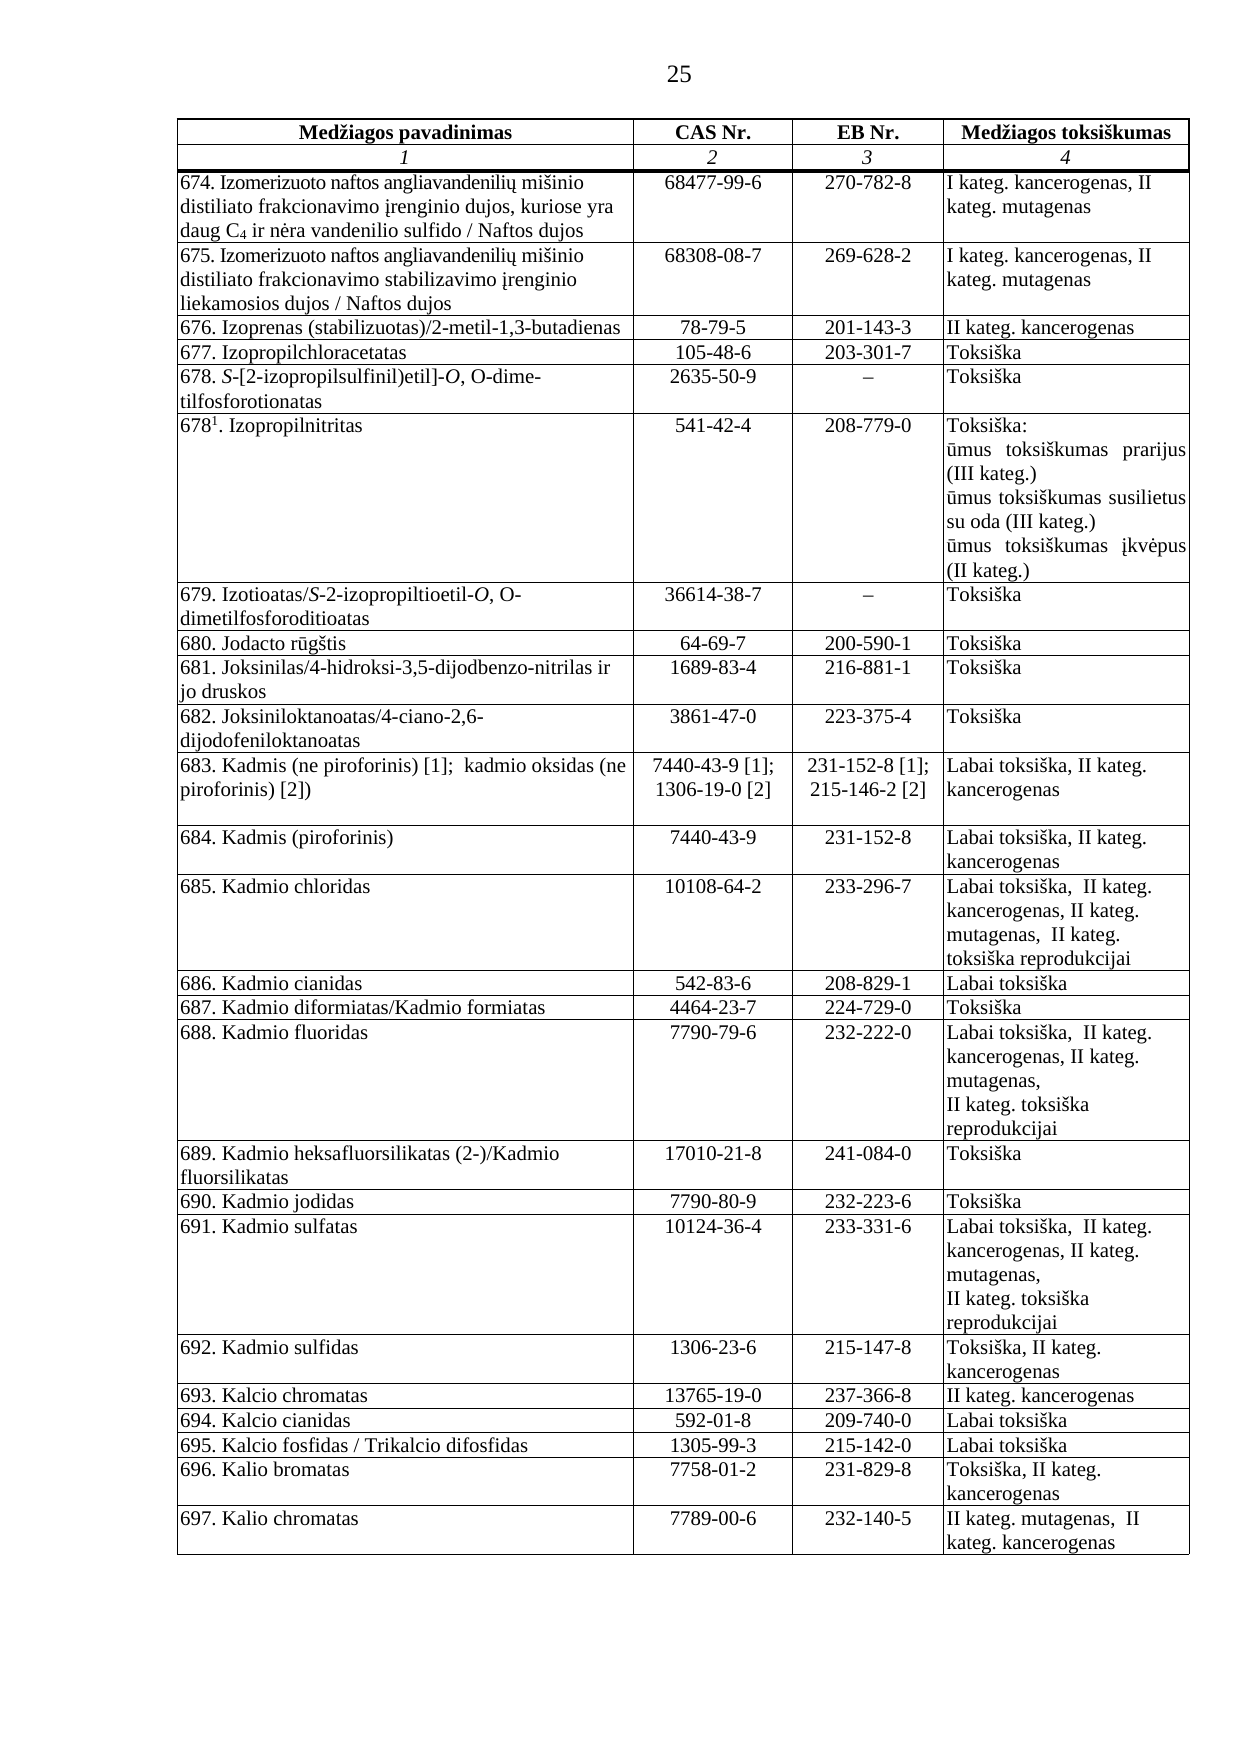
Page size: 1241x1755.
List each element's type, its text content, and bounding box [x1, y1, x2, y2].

table_cell 690. Kadmio jodidas [178, 1190, 633, 1213]
table_cell 224-729-0 [793, 996, 943, 1019]
table_cell 694. Kalcio cianidas [178, 1409, 633, 1432]
table_cell 6781. Izopropilnitritas [178, 414, 633, 582]
table_cell 270-782-8 [793, 173, 943, 242]
table_cell 683. Kadmis (ne piroforinis) [1]; kadmio oksidas (ne piroforinis) [2]) [178, 753, 633, 825]
table_cell Toksiška [944, 340, 1189, 364]
table_cell 686. Kadmio cianidas [178, 971, 633, 995]
table_cell Labai toksiška, II kateg. kancerogenas, II kateg. mutagenas, II kateg. toksiška reprodukcijai [944, 1020, 1189, 1140]
table_cell Toksiška [944, 705, 1189, 752]
table_cell 231-829-8 [793, 1458, 943, 1505]
table_cell 216-881-1 [793, 656, 943, 703]
table_cell 2635-50-9 [634, 365, 792, 413]
table_cell 684. Kadmis (piroforinis) [178, 826, 633, 873]
table_cell Labai toksiška [944, 1433, 1189, 1457]
table_cell 232-140-5 [793, 1506, 943, 1554]
table_cell 203-301-7 [793, 340, 943, 364]
table_cell Toksiška: ūmus toksiškumas prarijus (III kateg.) ūmus toksiškumas susilietus su oda (III kateg.) ūmus toksiškumas įkvėpus (II kateg.) [944, 414, 1189, 582]
table_cell I kateg. kancerogenas, II kateg. mutagenas [944, 243, 1189, 315]
table_cell 1306-23-6 [634, 1335, 792, 1383]
table_cell 675. Izomerizuoto naftos angliavandenilių mišinio distiliato frakcionavimo stabilizavimo įrenginio liekamosios dujos / Naftos dujos [178, 243, 633, 315]
table_cell 1689-83-4 [634, 656, 792, 703]
table_cell 215-147-8 [793, 1335, 943, 1383]
table_cell Labai toksiška, II kateg. kancerogenas, II kateg. mutagenas, II kateg. toksiška reprodukcijai [944, 875, 1189, 970]
table_cell 7440-43-9 [1]; 1306-19-0 [2] [634, 753, 792, 825]
table_cell Toksiška [944, 631, 1189, 655]
table_cell 682. Joksiniloktanoatas/4-ciano-2,6-dijodofeniloktanoatas [178, 705, 633, 752]
table_cell Labai toksiška [944, 1409, 1189, 1432]
table_cell 1305-99-3 [634, 1433, 792, 1457]
table_cell II kateg. kancerogenas [944, 316, 1189, 339]
table_cell 2 [634, 145, 792, 169]
table_cell I kateg. kancerogenas, II kateg. mutagenas [944, 173, 1189, 242]
table_cell Toksiška [944, 1190, 1189, 1213]
table_cell 105-48-6 [634, 340, 792, 364]
table_cell 592-01-8 [634, 1409, 792, 1432]
table_cell 13765-19-0 [634, 1384, 792, 1407]
table_cell 541-42-4 [634, 414, 792, 582]
table_cell 542-83-6 [634, 971, 792, 995]
table_cell 680. Jodacto rūgštis [178, 631, 633, 655]
table_cell 231-152-8 [1]; 215-146-2 [2] [793, 753, 943, 825]
table_cell 3 [793, 145, 943, 169]
table_cell 4 [944, 145, 1188, 169]
table_cell 7440-43-9 [634, 826, 792, 873]
table_cell 10108-64-2 [634, 875, 792, 970]
table_cell 232-222-0 [793, 1020, 943, 1140]
table_cell 7790-80-9 [634, 1190, 792, 1213]
table_cell 677. Izopropilchloracetatas [178, 340, 633, 364]
table_cell 269-628-2 [793, 243, 943, 315]
table_cell 7790-79-6 [634, 1020, 792, 1140]
table_cell 689. Kadmio heksafluorsilikatas (2-)/Kadmio fluorsilikatas [178, 1141, 633, 1189]
table_cell 68308-08-7 [634, 243, 792, 315]
table_cell II kateg. kancerogenas [944, 1384, 1189, 1407]
table_cell 685. Kadmio chloridas [178, 875, 633, 970]
table_cell 674. Izomerizuoto naftos angliavandenilių mišinio distiliato frakcionavimo įrenginio dujos, kuriose yra daug C4 ir nėra vandenilio sulfido / Naftos dujos [178, 173, 633, 242]
table_cell 78-79-5 [634, 316, 792, 339]
table_cell Labai toksiška [944, 971, 1189, 995]
table_cell 209-740-0 [793, 1409, 943, 1432]
table_cell – [793, 583, 943, 630]
table_cell 64-69-7 [634, 631, 792, 655]
table_cell 237-366-8 [793, 1384, 943, 1407]
table_cell Labai toksiška, II kateg. kancerogenas [944, 753, 1189, 825]
table_cell 676. Izoprenas (stabilizuotas)/2-metil-1,3-butadienas [178, 316, 633, 339]
table_cell 231-152-8 [793, 826, 943, 873]
table_cell 696. Kalio bromatas [178, 1458, 633, 1505]
table_cell 691. Kadmio sulfatas [178, 1215, 633, 1334]
table_cell 692. Kadmio sulfidas [178, 1335, 633, 1383]
table_cell – [793, 365, 943, 413]
table_cell 7789-00-6 [634, 1506, 792, 1554]
table_header Medžiagos pavadinimas [178, 120, 633, 144]
table_cell 1 [178, 145, 633, 169]
table_cell 695. Kalcio fosfidas / Trikalcio difosfidas [178, 1433, 633, 1457]
table_header Medžiagos toksiškumas [944, 120, 1188, 144]
table_header EB Nr. [793, 120, 943, 144]
table_cell II kateg. mutagenas, II kateg. kancerogenas [944, 1506, 1189, 1554]
table_cell 4464-23-7 [634, 996, 792, 1019]
table_header CAS Nr. [634, 120, 792, 144]
table_cell Toksiška, II kateg. kancerogenas [944, 1458, 1189, 1505]
table_cell 17010-21-8 [634, 1141, 792, 1189]
table_cell 681. Joksinilas/4-hidroksi-3,5-dijodbenzo-nitrilas ir jo druskos [178, 656, 633, 703]
table_cell Toksiška [944, 365, 1189, 413]
table_cell Labai toksiška, II kateg. kancerogenas, II kateg. mutagenas, II kateg. toksiška reprodukcijai [944, 1215, 1189, 1334]
table_cell 233-331-6 [793, 1215, 943, 1334]
table_cell 208-779-0 [793, 414, 943, 582]
table_cell 36614-38-7 [634, 583, 792, 630]
table_cell Toksiška [944, 996, 1189, 1019]
table_cell Toksiška [944, 583, 1189, 630]
table_cell 233-296-7 [793, 875, 943, 970]
table_cell 3861-47-0 [634, 705, 792, 752]
table_cell Toksiška [944, 656, 1189, 703]
table_cell 688. Kadmio fluoridas [178, 1020, 633, 1140]
table_cell 687. Kadmio diformiatas/Kadmio formiatas [178, 996, 633, 1019]
table_cell 208-829-1 [793, 971, 943, 995]
table_cell 7758-01-2 [634, 1458, 792, 1505]
table_cell 10124-36-4 [634, 1215, 792, 1334]
table_cell 241-084-0 [793, 1141, 943, 1189]
table_cell 201-143-3 [793, 316, 943, 339]
table_cell Labai toksiška, II kateg. kancerogenas [944, 826, 1189, 873]
table_cell 693. Kalcio chromatas [178, 1384, 633, 1407]
table_cell 68477-99-6 [634, 173, 792, 242]
table_cell 697. Kalio chromatas [178, 1506, 633, 1554]
table_cell 678. S-[2-izopropilsulfinil)etil]-O, O-dime-tilfosforotionatas [178, 365, 633, 413]
table_cell 200-590-1 [793, 631, 943, 655]
table_cell Toksiška [944, 1141, 1189, 1189]
table_cell 679. Izotioatas/S-2-izopropiltioetil-O, O-dimetilfosforoditioatas [178, 583, 633, 630]
table_cell Toksiška, II kateg. kancerogenas [944, 1335, 1189, 1383]
table_cell 215-142-0 [793, 1433, 943, 1457]
table_cell 232-223-6 [793, 1190, 943, 1213]
table_cell 223-375-4 [793, 705, 943, 752]
